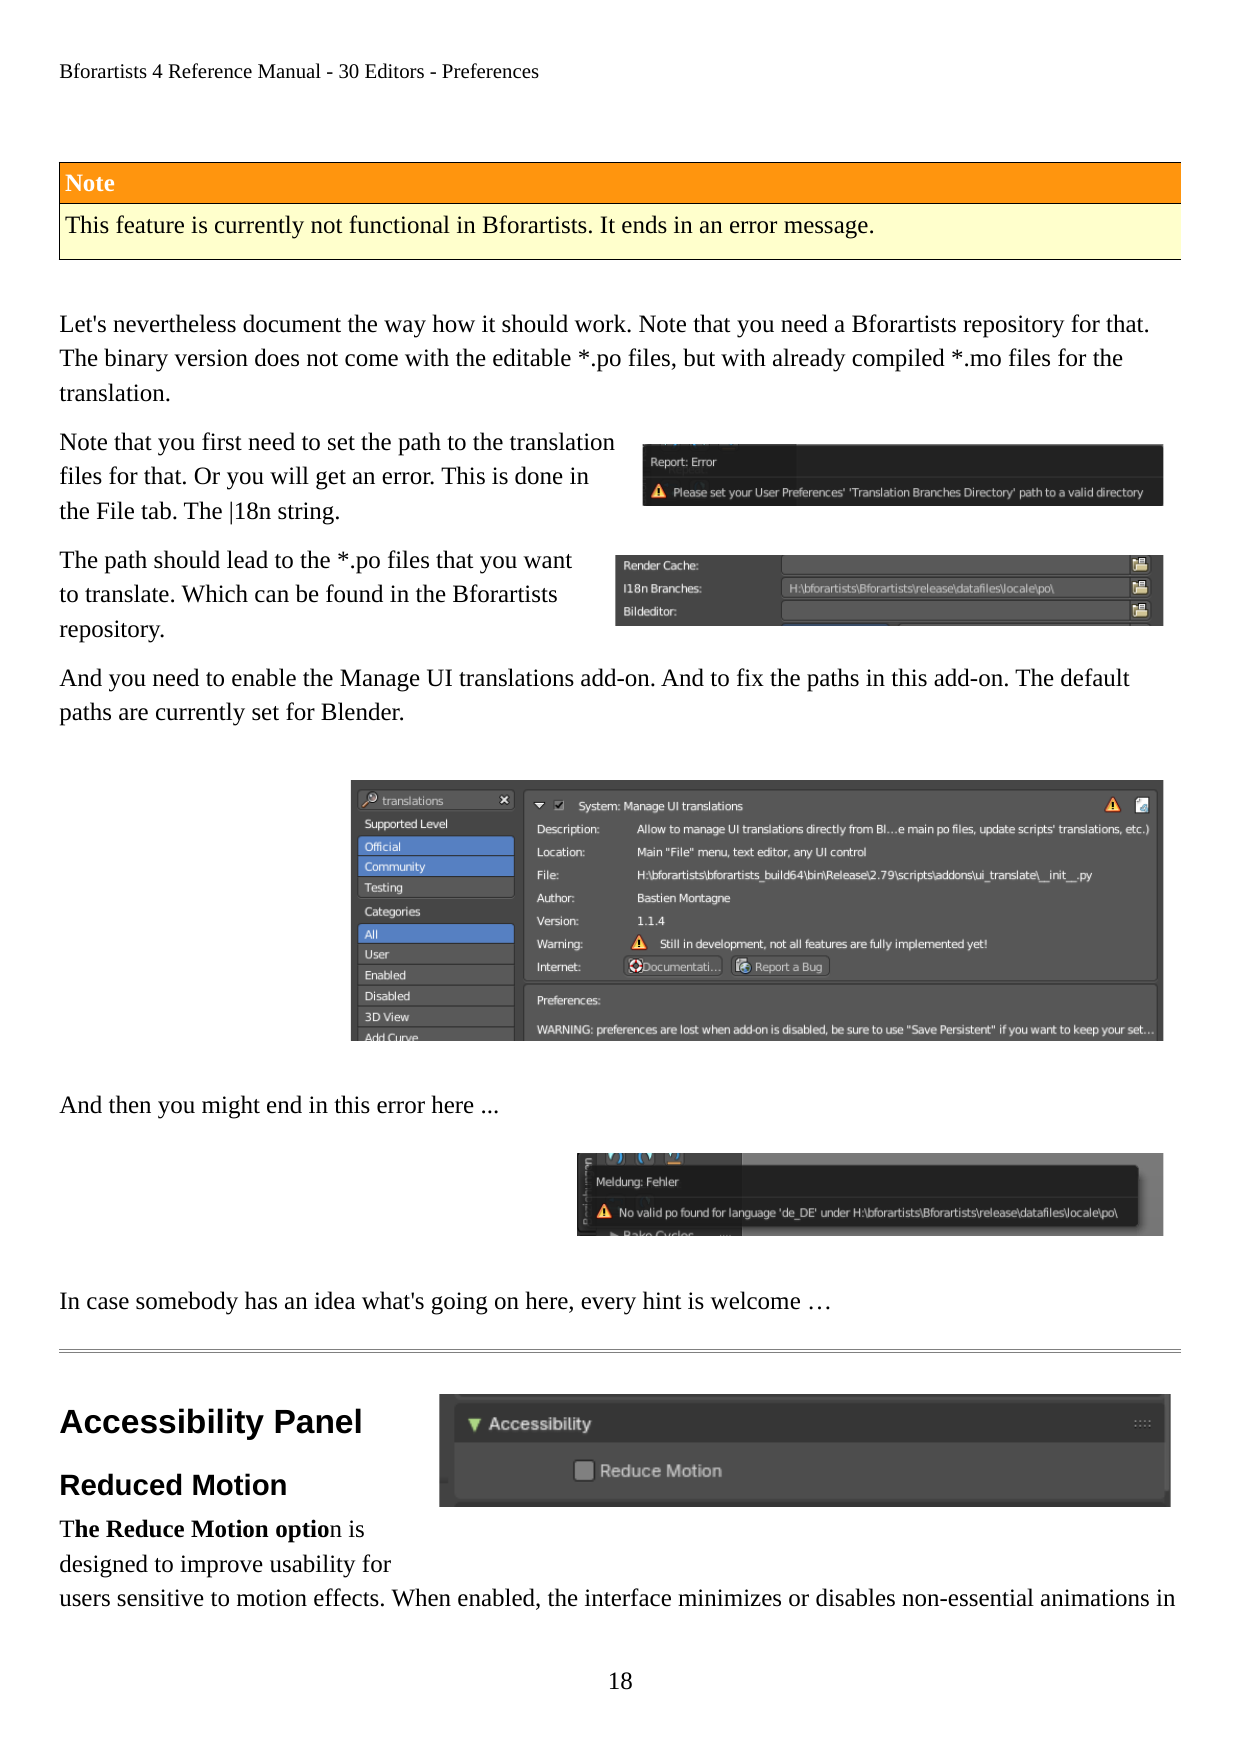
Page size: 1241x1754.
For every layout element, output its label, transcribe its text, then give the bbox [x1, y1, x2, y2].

text And then you might end in this error here ... [59, 1090, 1181, 1119]
table_cell This feature is currently not functional in Bforartists. It ends in an error message. [60, 204, 1181, 259]
table_header Note [60, 163, 1181, 203]
text And you need to enable the Manage UI translations add-on. And to fix the paths in this add-on. The default paths are currently set for Blender. [59, 663, 1181, 726]
picture [350, 780, 1164, 1041]
text The path should lead to the *.po files that you want to translate. Which can be found in the Bforartists repository. [59, 545, 1181, 643]
subtitle [1171, 1402, 1181, 1441]
picture [642, 444, 1164, 506]
picture [615, 555, 1164, 626]
subtitle [1171, 1468, 1181, 1502]
picture [577, 1153, 1164, 1236]
picture [439, 1394, 1171, 1507]
text Note that you first need to set the path to the translation files for that. Or you will get an error. This is done in the File tab. The |18n string. [59, 427, 1181, 524]
subtitle Reduced Motion [59, 1468, 439, 1502]
text The Reduce Motion option is designed to improve usability for users sensitive to motion effects. When enabled, the interface minimizes or disables non-essential animations in [59, 1514, 1181, 1612]
text Let's nevertheless document the way how it should work. Note that you need a Bforartists repository for that. The binary version does not come with the editable *.po files, but with already compiled *.mo files for the translation. [59, 309, 1181, 407]
text In case somebody has an idea what's going on here, every hint is welcome … [59, 1286, 1181, 1315]
subtitle Accessibility Panel [59, 1402, 439, 1441]
